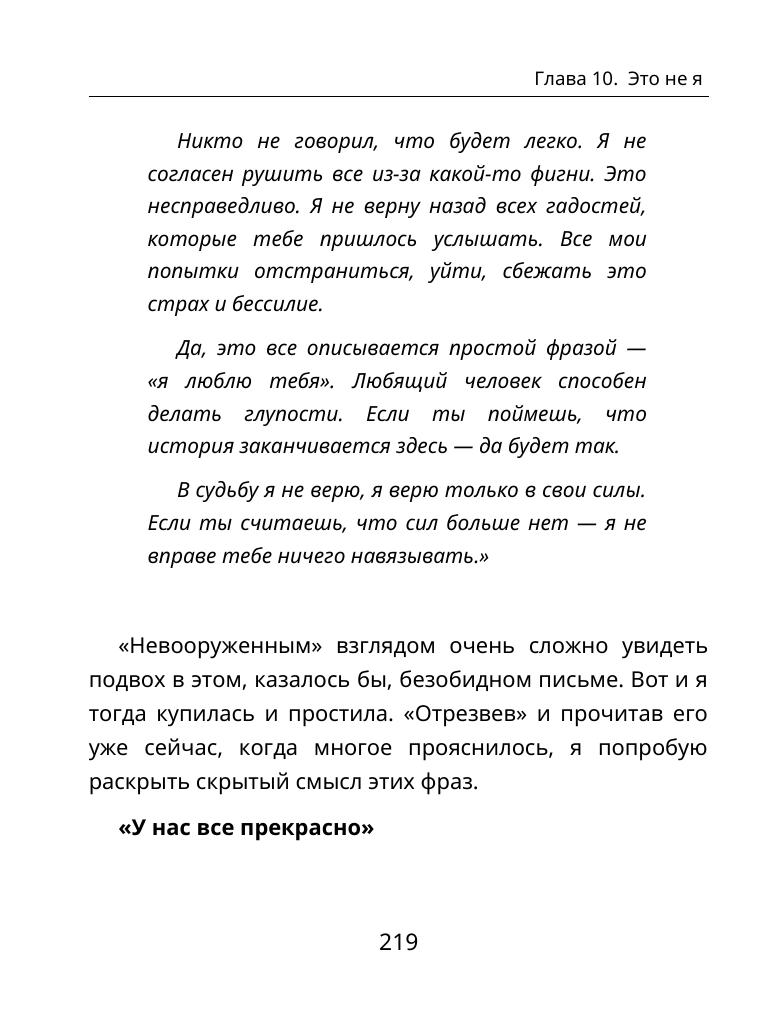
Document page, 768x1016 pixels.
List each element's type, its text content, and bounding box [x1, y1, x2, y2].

text Никто не говорил, что будет легко. Я не согласен рушить все из-за какой-то фигни. Это несправедливо. Я не верну назад всех гадостей, которые тебе пришлось услышать. Все мои попытки отстраниться, уйти, сбежать это страх и бессилие. [147, 126, 650, 317]
text «У нас все прекрасно» [88, 812, 709, 842]
text «Невооруженным» взглядом очень сложно увидеть подвох в этом, казалось бы, безобидном письме. Вот и я тогда купилась и простила. «Отрезвев» и прочитав его уже сейчас, когда многое прояснилось, я попробую раскрыть скрытый смысл этих фраз. [88, 629, 709, 796]
text Да, это все описывается простой фразой — «я люблю тебя». Любящий человек способен делать глупости. Если ты поймешь, что история заканчивается здесь — да будет так. [147, 333, 650, 460]
text В судьбу я не верю, я верю только в свои силы. Если ты считаешь, что сил больше нет — я не вправе тебе ничего навязывать.» [147, 476, 650, 569]
